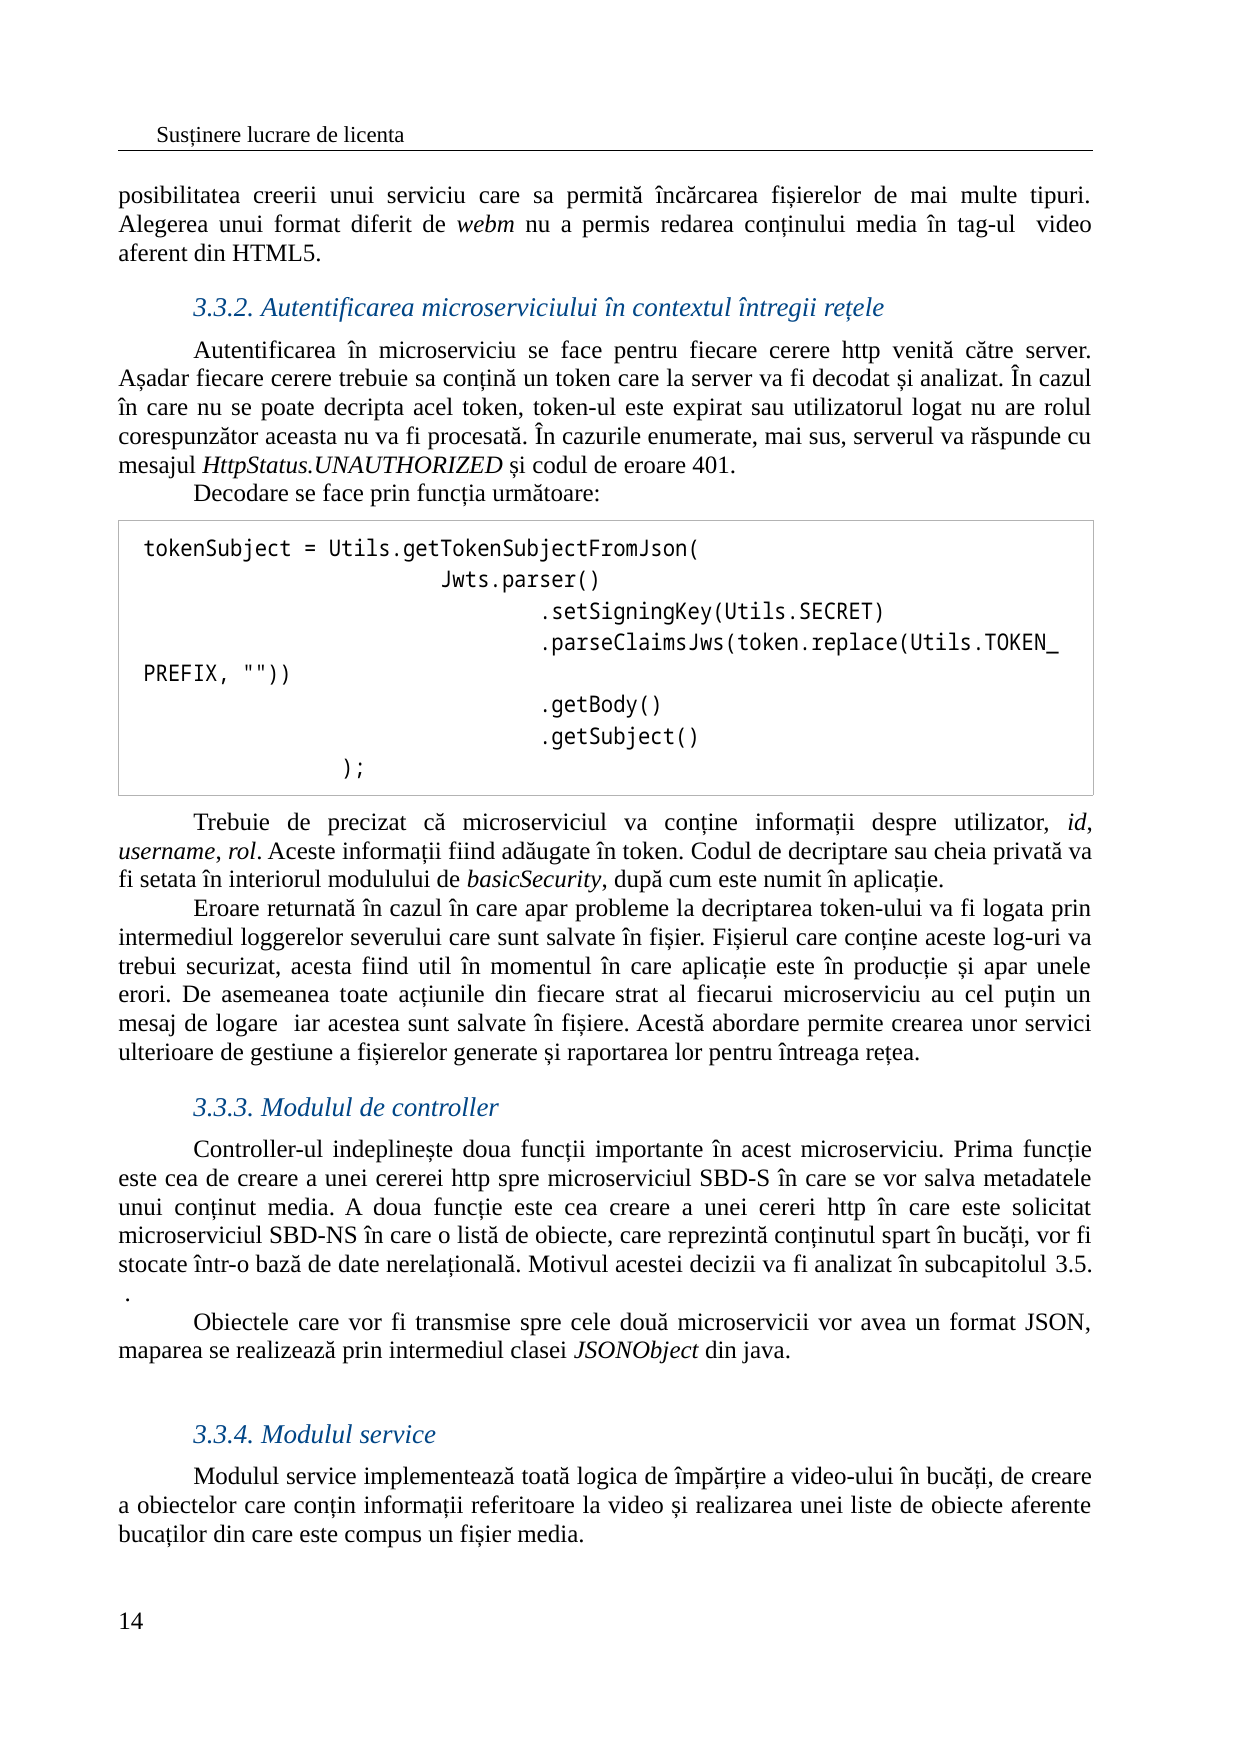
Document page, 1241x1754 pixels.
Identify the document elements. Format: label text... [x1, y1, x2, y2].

text Obiectele care vor fi transmise spre cele două microservicii vor avea un format JSON, maparea se realizează prin intermediul clasei JSONObject din java. [118, 1307, 1093, 1364]
text Controller-ul indeplinește doua funcții importante în acest microserviciu. Prima funcție este cea de creare a unei cererei http spre microserviciul SBD-S în care se vor salva metadatele unui conținut media. A doua funcție este cea creare a unei cereri http în care este solicitat microserviciul SBD-NS în care o listă de obiecte, care reprezintă conținutul spart în bucăți, vor fi stocate într-o bază de date nerelațională. Motivul acestei decizii va fi analizat în subcapitolul 3.5 . [118, 1134, 1093, 1307]
text Eroare returnată în cazul în care apar probleme la decriptarea token-ului va fi logata prin intermediul loggerelor severului care sunt salvate în fișier. Fișierul care conține aceste log-uri va trebui securizat, acesta fiind util în momentul în care aplicație este în producție și apar unele erori. De asemeanea toate acțiunile din fiecare strat al fiecarui microserviciu au cel puțin un mesaj de logare iar acestea sunt salvate în fișiere. Acestă abordare permite crearea unor servici ulterioare de gestiune a fișierelor generate și raportarea lor pentru întreaga rețea. [118, 893, 1093, 1066]
subtitle Autentificarea microserviciului în contextul întregii rețele [193, 291, 1093, 322]
text .setSigningKey(Utils.SECRET) [119, 582, 1093, 613]
text Jwts.parser() [119, 551, 1093, 582]
text posibilitatea creerii unui serviciu care sa permită încărcarea fișierelor de mai multe tipuri. Alegerea unui format diferit de webm nu a permis redarea conținului media în tag-ul video aferent din HTML5. [118, 180, 1093, 266]
text .getSubject() [119, 707, 1093, 738]
text Trebuie de precizat că microserviciul va conține informații despre utilizator, id, username, rol. Aceste informații fiind adăugate în token. Codul de decriptare sau cheia privată va fi setata în interiorul modulului de basicSecurity, după cum este numit în aplicație. [118, 807, 1093, 893]
text Autentificarea în microserviciu se face pentru fiecare cerere http venită către server. Așadar fiecare cerere trebuie sa conțină un token care la server va fi decodat și analizat. În cazul în care nu se poate decripta acel token, token-ul este expirat sau utilizatorul logat nu are rolul corespunzător aceasta nu va fi procesată. În cazurile enumerate, mai sus, serverul va răspunde cu mesajul HttpStatus.UNAUTHORIZED și codul de eroare 401. [118, 335, 1093, 478]
text .getBody() [119, 676, 1093, 707]
subtitle Modulul service [193, 1418, 1093, 1449]
text Modulul service implementează toată logica de împărțire a video-ului în bucăți, de creare a obiectelor care conțin informații referitoare la video și realizarea unei liste de obiecte aferente bucaților din care este compus un fișier media. [118, 1461, 1093, 1547]
text Decodare se face prin funcția următoare: [118, 478, 1093, 507]
subtitle Modulul de controller [193, 1091, 1093, 1122]
text .parseClaimsJws(token.replace(Utils.TOKEN_PREFIX, "")) [119, 613, 1093, 676]
text ); [119, 738, 1093, 795]
text tokenSubject = Utils.getTokenSubjectFromJson( [119, 521, 1093, 551]
